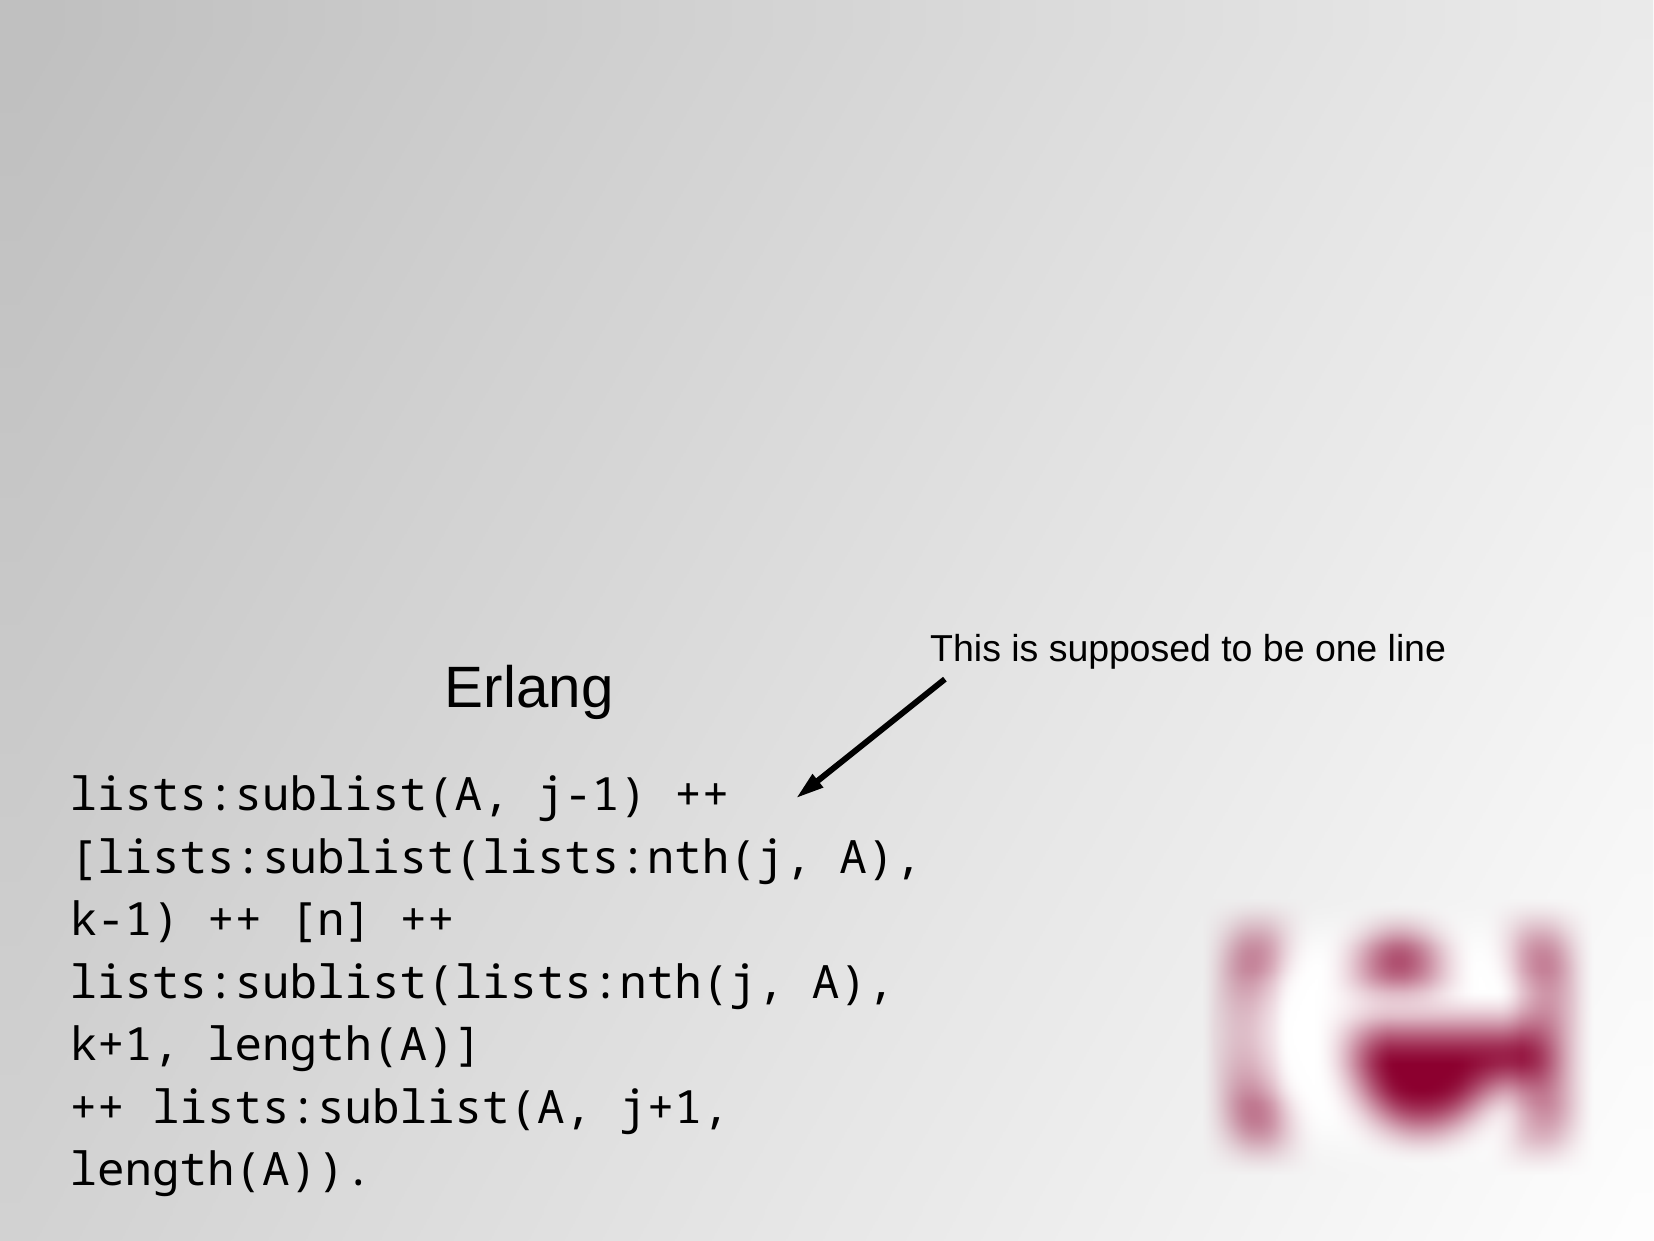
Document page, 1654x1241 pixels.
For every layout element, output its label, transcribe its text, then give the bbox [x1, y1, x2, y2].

text_box Erlang lists:sublist(A, j-1) ++ [lists:sublist(lists:nth(j, A), k-1) ++ [n] ++ lists:sublist(lists:nth(j, A), k+1, length(A)] ++ lists:sublist(A, j+1, length(A)). [54, 647, 1004, 1111]
picture [0, 0, 1654, 1241]
text_box This is supposed to be one line [915, 620, 1565, 677]
